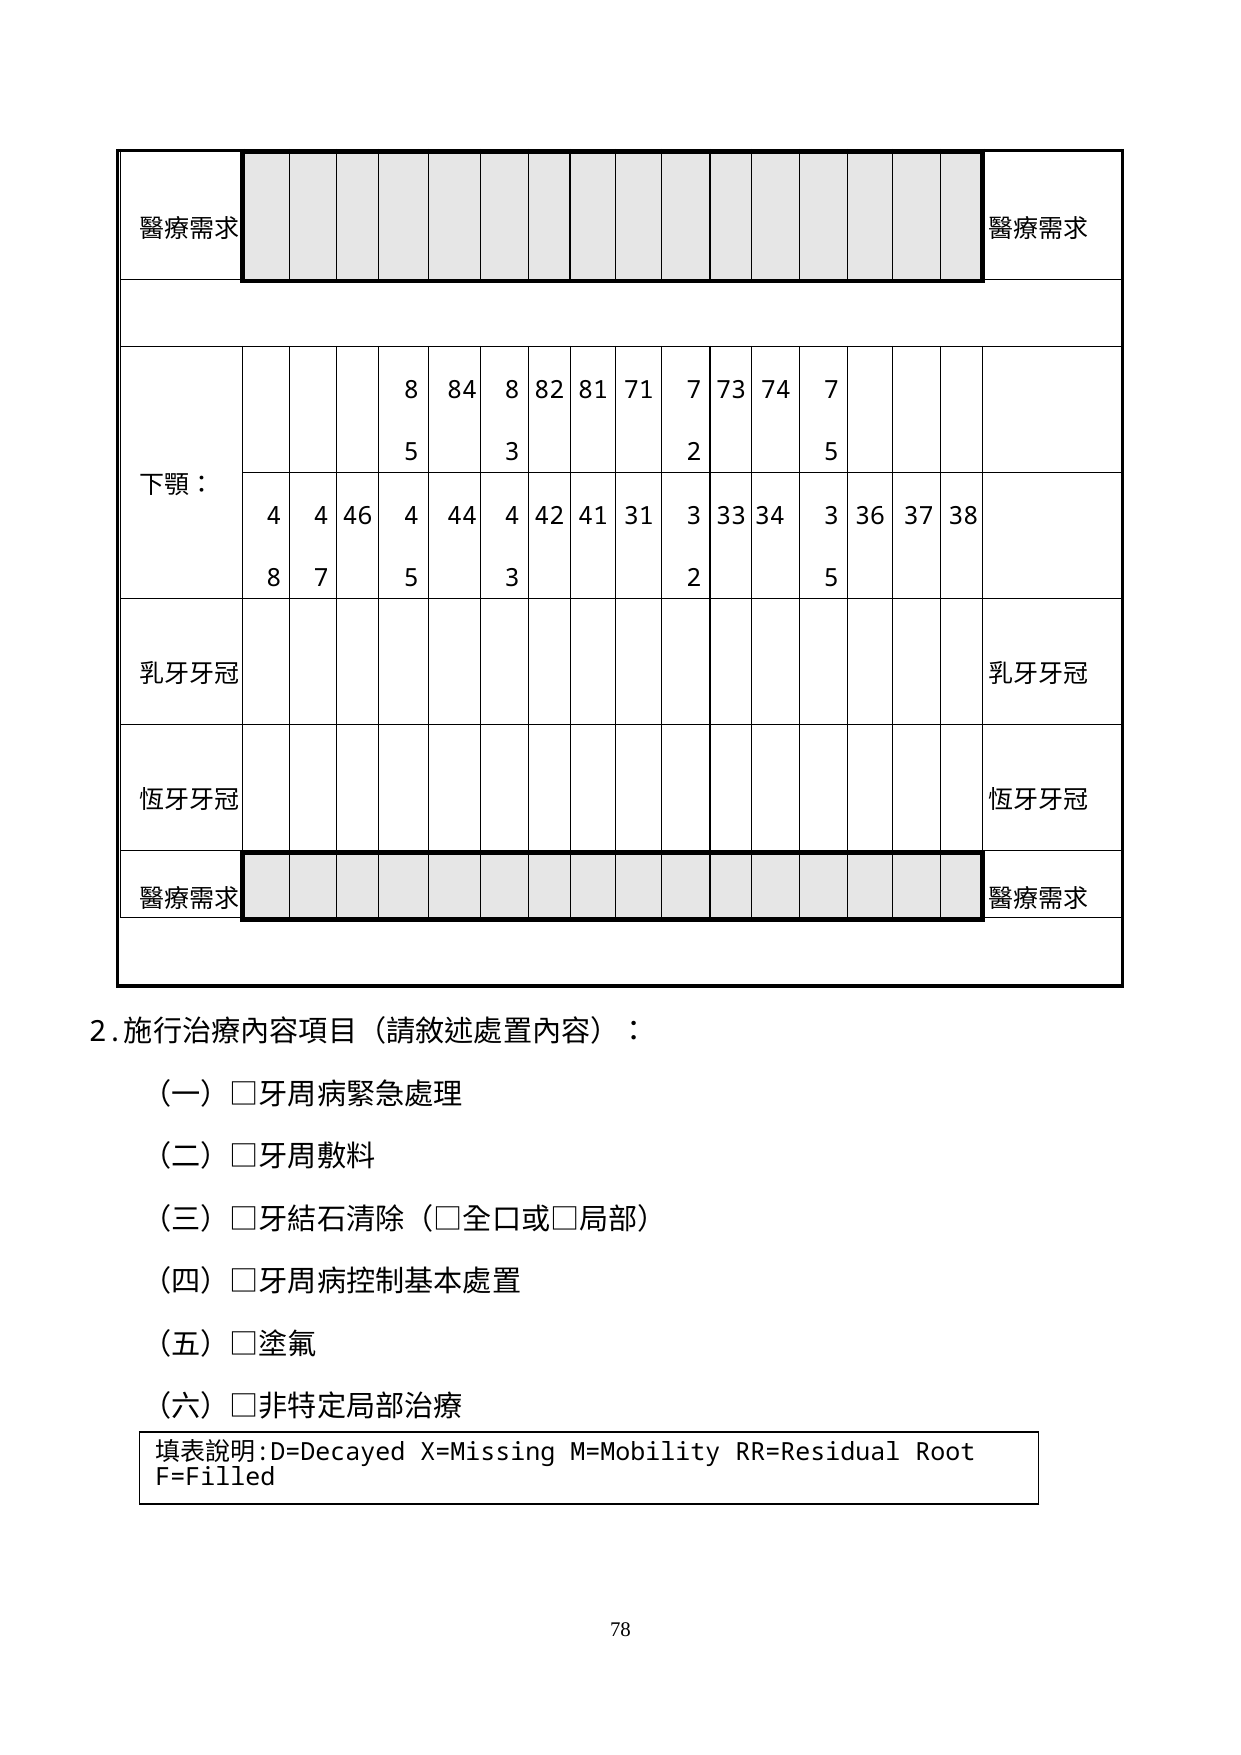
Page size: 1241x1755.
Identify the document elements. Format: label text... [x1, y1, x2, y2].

table_cell [379, 855, 428, 917]
table_cell [379, 154, 428, 279]
text （二）□牙周敷料 [142, 1112, 1152, 1175]
table_cell [290, 347, 336, 472]
table_cell [893, 725, 940, 850]
table_cell 72 [662, 347, 709, 472]
table_cell 82 [529, 347, 570, 472]
table_cell [245, 154, 289, 279]
table_cell [941, 855, 980, 917]
table_cell [243, 725, 289, 850]
table_cell [290, 725, 336, 850]
table_cell [941, 347, 982, 472]
table_cell [711, 599, 751, 724]
table_cell [662, 855, 709, 917]
table_cell 36 [848, 473, 892, 598]
table_cell [752, 154, 799, 279]
table_cell [429, 725, 480, 850]
table_cell [893, 855, 940, 917]
table_cell 81 [571, 347, 615, 472]
table_cell [571, 154, 615, 279]
table_cell [379, 599, 428, 724]
table_cell 47 [290, 473, 336, 598]
table_cell [481, 154, 528, 279]
table_cell 83 [481, 347, 528, 472]
table_cell [616, 855, 661, 917]
table_cell [429, 154, 480, 279]
text （四）□牙周病控制基本處置 [142, 1237, 1152, 1300]
text （五）□塗氟 [142, 1300, 1152, 1362]
table_cell [529, 725, 570, 850]
table_cell [616, 599, 661, 724]
table_cell 醫療需求 [121, 152, 240, 279]
table_cell [800, 154, 847, 279]
table_cell [243, 599, 289, 724]
table_cell [529, 154, 569, 279]
table_cell 32 [662, 473, 709, 598]
table_cell [711, 855, 751, 917]
table_cell [529, 855, 570, 917]
table_cell [800, 599, 847, 724]
table_cell [800, 855, 847, 917]
table_cell [571, 725, 615, 850]
table_cell [616, 725, 661, 850]
text （一）□牙周病緊急處理 [142, 1050, 1152, 1112]
text （六）□非特定局部治療 [142, 1362, 1152, 1425]
table_cell 41 [571, 473, 615, 598]
table_cell 75 [800, 347, 847, 472]
text （三）□牙結石清除（□全口或□局部） [142, 1175, 1152, 1237]
table_cell [711, 725, 751, 850]
table_cell 恆牙牙冠 [983, 725, 1121, 850]
table_cell 45 [379, 473, 428, 598]
table_cell 43 [481, 473, 528, 598]
table_cell 下顎： [121, 347, 242, 598]
table_cell 37 [893, 473, 940, 598]
table_cell [140, 1433, 1038, 1503]
table_cell [893, 599, 940, 724]
table_cell [662, 725, 709, 850]
table_cell 醫療需求 [985, 851, 1121, 917]
table_cell [290, 599, 336, 724]
table_cell [290, 154, 336, 279]
table_cell [848, 347, 892, 472]
table_cell 恆牙牙冠 [121, 725, 242, 850]
table_cell [571, 599, 615, 724]
table_cell [481, 599, 528, 724]
table_cell [337, 347, 378, 472]
table_cell [983, 347, 1121, 472]
table_cell 33 [711, 473, 751, 598]
table_cell 48 [243, 473, 289, 598]
table_cell [800, 725, 847, 850]
table_cell [290, 855, 336, 917]
table_cell 85 [379, 347, 428, 472]
table_cell [848, 855, 892, 917]
table_cell [121, 280, 1121, 346]
table_cell [752, 855, 799, 917]
table_cell [848, 725, 892, 850]
table_cell 38 [941, 473, 982, 598]
table_cell [529, 599, 570, 724]
table_cell [337, 725, 378, 850]
table_cell [893, 154, 940, 279]
table_cell 34 [752, 473, 799, 598]
table_cell 44 [429, 473, 480, 598]
table_cell [571, 855, 615, 917]
table_cell [616, 154, 661, 279]
text 2.施行治療內容項目（請敘述處置內容）： [89, 987, 1152, 1050]
table_cell [752, 725, 799, 850]
table_cell [337, 154, 378, 279]
table_cell [119, 152, 1121, 984]
table_cell [481, 855, 528, 917]
table_cell [429, 599, 480, 724]
table_cell [983, 473, 1121, 598]
table_cell 74 [752, 347, 799, 472]
table_cell [245, 855, 289, 917]
table_cell [662, 599, 709, 724]
table_cell 31 [616, 473, 661, 598]
text （七）□特定局部治療 [142, 1425, 1152, 1487]
table_cell [941, 725, 982, 850]
table_cell 醫療需求 [121, 851, 240, 917]
table_cell 71 [616, 347, 661, 472]
table_cell [941, 599, 982, 724]
table_cell [752, 599, 799, 724]
table_cell [848, 154, 892, 279]
table_cell [893, 347, 940, 472]
table_cell 35 [800, 473, 847, 598]
table_cell 46 [337, 473, 378, 598]
table_cell 醫療需求 [985, 152, 1121, 279]
table_cell 乳牙牙冠 [983, 599, 1121, 724]
table_cell [243, 347, 289, 472]
table_cell 84 [429, 347, 480, 472]
table_cell [481, 725, 528, 850]
table_cell 73 [711, 347, 751, 472]
table_cell [429, 855, 480, 917]
table_cell [662, 154, 709, 279]
table_cell [379, 725, 428, 850]
table_cell [848, 599, 892, 724]
table_cell [941, 154, 980, 279]
table_cell 42 [529, 473, 570, 598]
table_cell [711, 154, 751, 279]
table_cell 乳牙牙冠 [121, 599, 242, 724]
table_cell [337, 599, 378, 724]
table_cell [337, 855, 378, 917]
